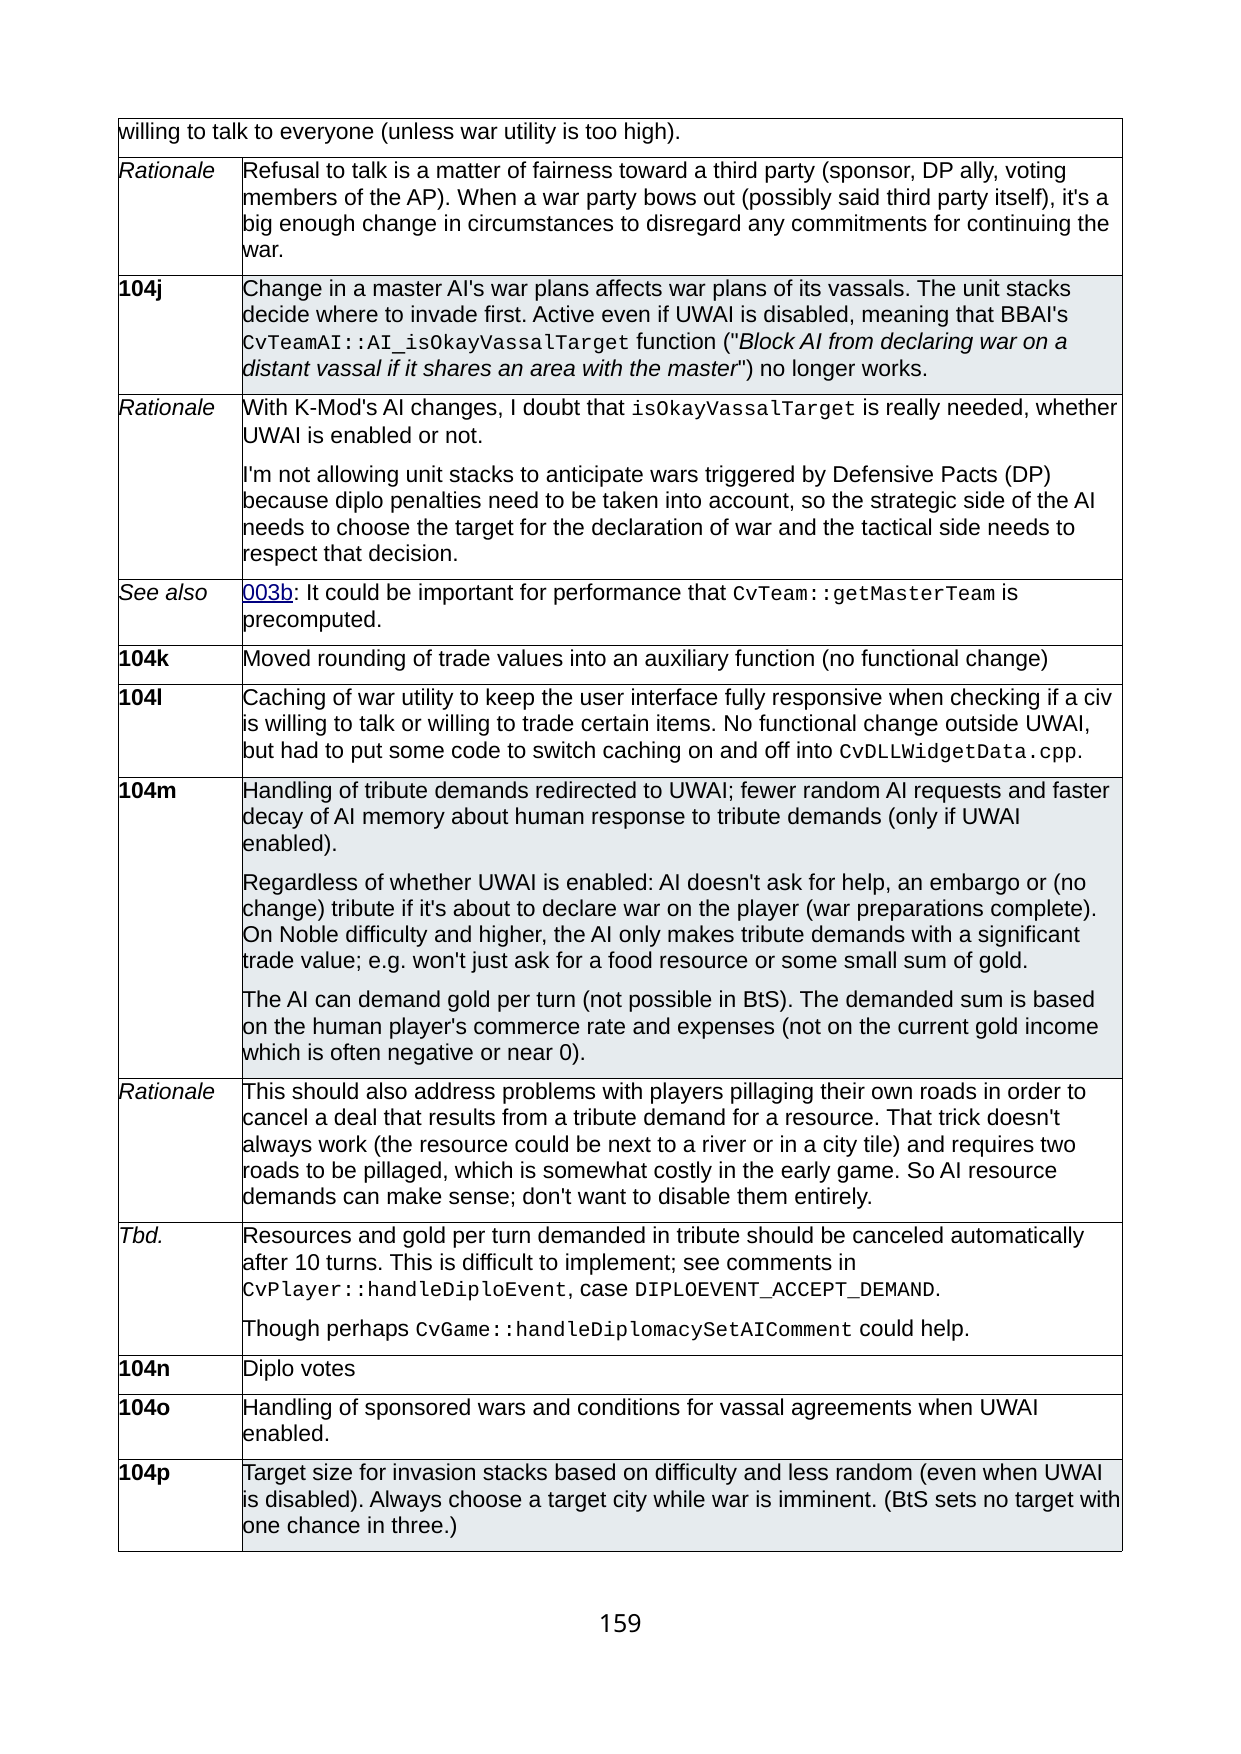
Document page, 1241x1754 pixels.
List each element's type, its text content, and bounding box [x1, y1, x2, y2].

table_cell 104p [119, 1460, 242, 1551]
table_cell 104k [119, 646, 242, 684]
table_cell Handling of tribute demands redirected to UWAI; fewer random AI requests and faster decay of AI memory about human response to tribute demands (only if UWAI enabled). Regardless of whether UWAI is enabled: AI doesn't ask for help, an embargo or (no change) tribute if it's about to declare war on the player (war preparations complete). On Noble difficulty and higher, the AI only makes tribute demands with a significant trade value; e.g. won't just ask for a food resource or some small sum of gold. The AI can demand gold per turn (not possible in BtS). The demanded sum is based on the human player's commerce rate and expenses (not on the current gold income which is often negative or near 0). [243, 778, 1122, 1078]
table_cell Rationale [119, 158, 242, 275]
table_cell This should also address problems with players pillaging their own roads in order to cancel a deal that results from a tribute demand for a resource. That trick doesn't always work (the resource could be next to a river or in a city tile) and requires two roads to be pillaged, which is somewhat costly in the early game. So AI resource demands can make sense; don't want to disable them entirely. [243, 1079, 1122, 1222]
table_cell 104o [119, 1395, 242, 1459]
table_cell Refusal to talk is a matter of fairness toward a third party (sponsor, DP ally, voting members of the AP). When a war party bows out (possibly said third party itself), it's a big enough change in circumstances to disregard any commitments for continuing the war. [243, 158, 1122, 275]
table_cell 104n [119, 1356, 242, 1394]
table_cell 003b: It could be important for performance that CvTeam::getMasterTeam is precomputed. [243, 580, 1122, 645]
table_cell See also [119, 580, 242, 645]
table_cell Target size for invasion stacks based on difficulty and less random (even when UWAI is disabled). Always choose a target city while war is imminent. (BtS sets no target with one chance in three.) [243, 1460, 1122, 1551]
table_cell Diplo votes [243, 1356, 1122, 1394]
table_cell Rationale [119, 395, 242, 578]
table_cell With K-Mod's AI changes, I doubt that isOkayVassalTarget is really needed, whether UWAI is enabled or not. I'm not allowing unit stacks to anticipate wars triggered by Defensive Pacts (DP) because diplo penalties need to be taken into account, so the strategic side of the AI needs to choose the target for the declaration of war and the tactical side needs to respect that decision. [243, 395, 1122, 578]
table_cell willing to talk to everyone (unless war utility is too high). [119, 119, 1122, 157]
table_cell 104l [119, 685, 242, 777]
table_cell Resources and gold per turn demanded in tribute should be canceled automatically after 10 turns. This is difficult to implement; see comments in CvPlayer::handleDiploEvent, case DIPLOEVENT_ACCEPT_DEMAND. Though perhaps CvGame::handleDiplomacySetAIComment could help. [243, 1223, 1122, 1355]
table_cell Change in a master AI's war plans affects war plans of its vassals. The unit stacks decide where to invade first. Active even if UWAI is disabled, meaning that BBAI's CvTeamAI::AI_isOkayVassalTarget function ("Block AI from declaring war on a distant vassal if it shares an area with the master") no longer works. [243, 276, 1122, 394]
table_cell Rationale [119, 1079, 242, 1222]
table_cell 104m [119, 778, 242, 1078]
table_cell Handling of sponsored wars and conditions for vassal agreements when UWAI enabled. [243, 1395, 1122, 1459]
table_cell 104j [119, 276, 242, 394]
table_cell Caching of war utility to keep the user interface fully responsive when checking if a civ is willing to talk or willing to trade certain items. No functional change outside UWAI, but had to put some code to switch caching on and off into CvDLLWidgetData.cpp. [243, 685, 1122, 777]
table_cell Moved rounding of trade values into an auxiliary function (no functional change) [243, 646, 1122, 684]
table_cell Tbd. [119, 1223, 242, 1355]
